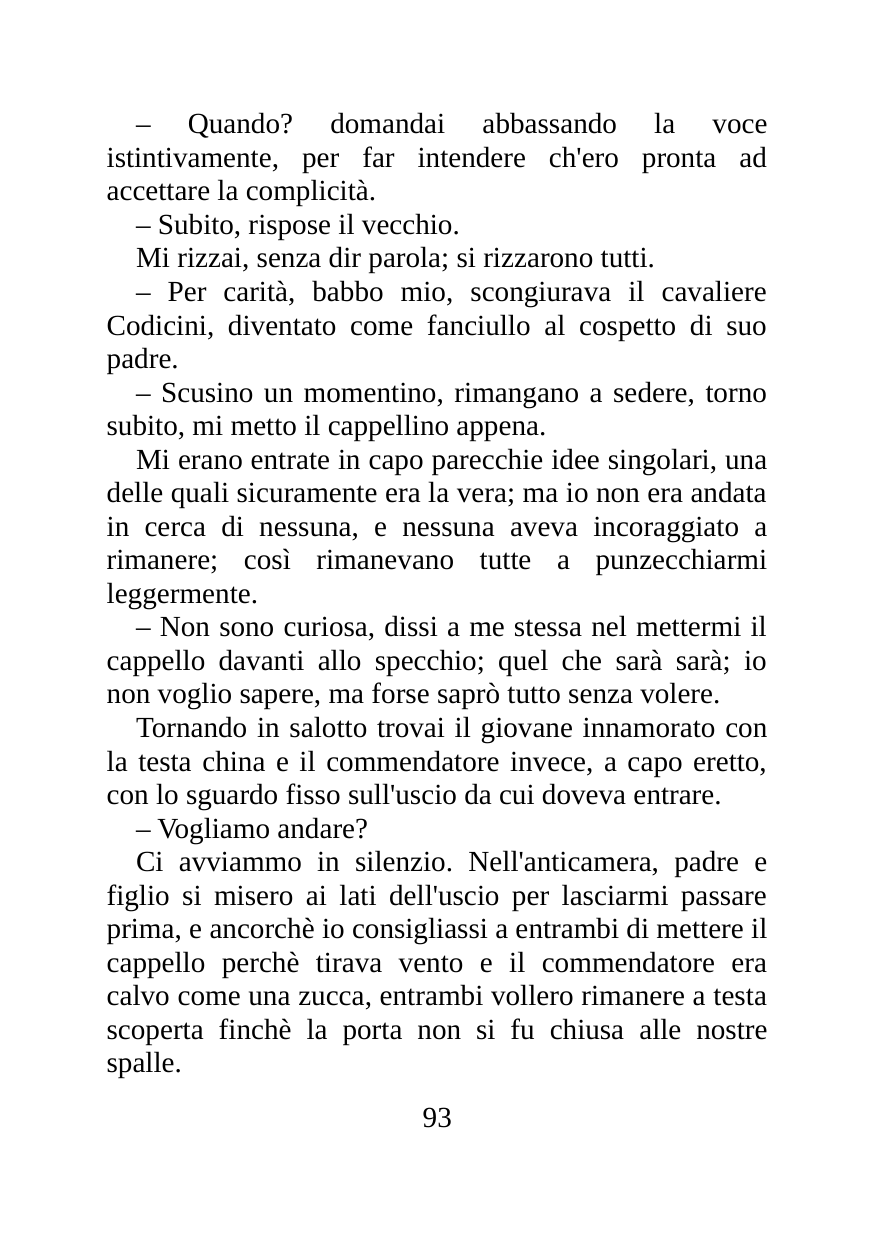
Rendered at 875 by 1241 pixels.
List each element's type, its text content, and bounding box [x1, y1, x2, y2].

text Mi erano entrate in capo parecchie idee singolari, una delle quali sicuramente era la vera; ma io non era andata in cerca di nessuna, e nessuna aveva incoraggiato a rimanere; così rimanevano tutte a punzecchiarmi leggermente. [106, 442, 768, 609]
text Mi rizzai, senza dir parola; si rizzarono tutti. [106, 241, 768, 274]
text ‒ Subito, rispose il vecchio. [106, 207, 768, 241]
text ‒ Per carità, babbo mio, scongiurava il cavaliere Codicini, diventato come fanciullo al cospetto di suo padre. [106, 274, 768, 375]
text ‒ Quando? domandai abbassando la voce istintivamente, per far intendere ch'ero pronta ad accettare la complicità. [106, 106, 768, 207]
text ‒ Scusino un momentino, rimangano a sedere, torno subito, mi metto il cappellino appena. [106, 375, 768, 442]
text ‒ Non sono curiosa, dissi a me stessa nel mettermi il cappello davanti allo specchio; quel che sarà sarà; io non voglio sapere, ma forse saprò tutto senza volere. [106, 609, 768, 710]
text ‒ Vogliamo andare? [106, 811, 768, 844]
text Tornando in salotto trovai il giovane innamorato con la testa china e il commendatore invece, a capo eretto, con lo sguardo fisso sull'uscio da cui doveva entrare. [106, 710, 768, 811]
text Ci avviammo in silenzio. Nell'anticamera, padre e figlio si misero ai lati dell'uscio per lasciarmi passare prima, e ancorchè io consigliassi a entrambi di mettere il cappello perchè tirava vento e il commendatore era calvo come una zucca, entrambi vollero rimanere a testa scoperta finchè la porta non si fu chiusa alle nostre spalle. [106, 844, 768, 1079]
